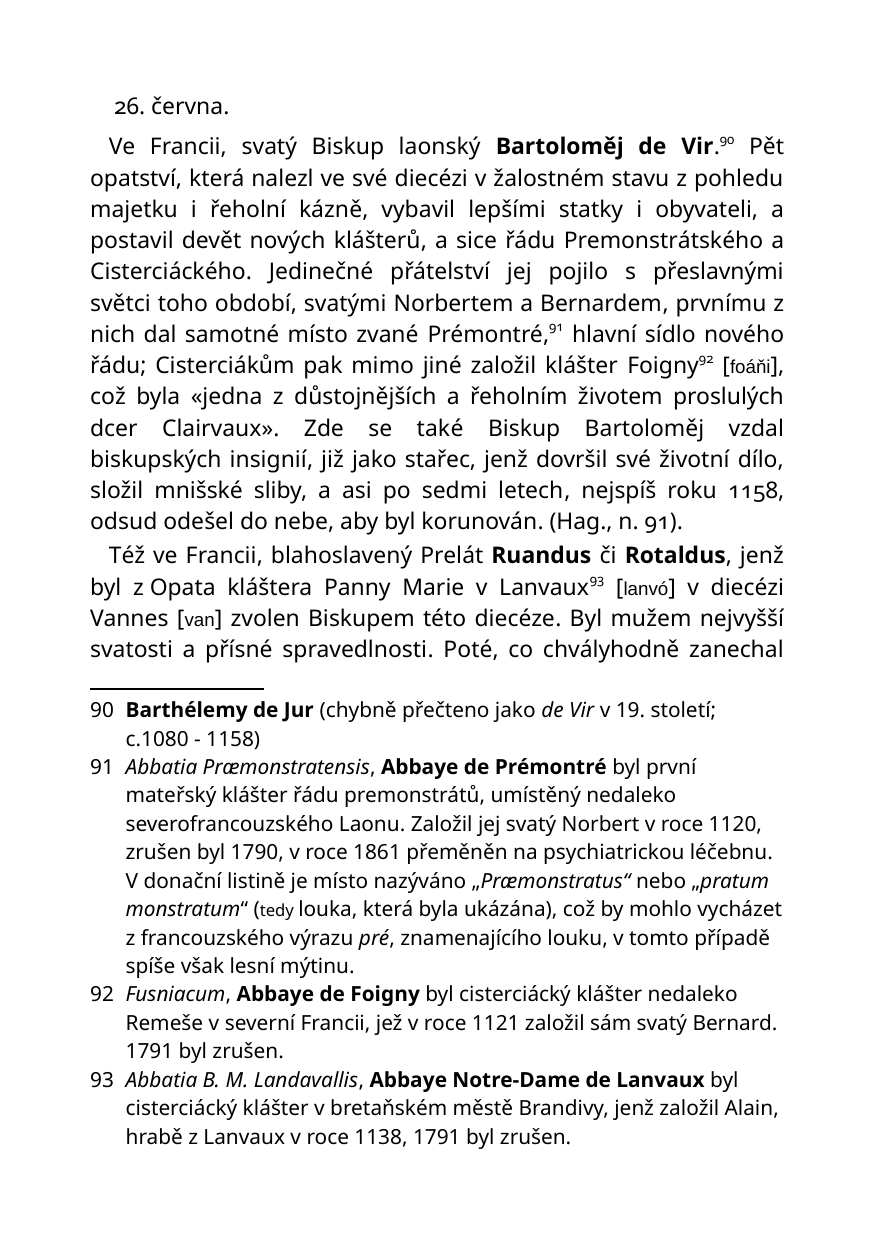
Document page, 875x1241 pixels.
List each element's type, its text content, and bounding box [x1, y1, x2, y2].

text Ve Francii, svatý Biskup laonský Bartoloměj de Vir. Pět opatství, která nalezl ve své diecézi v žalostném stavu z pohledu majetku i řeholní kázně, vybavil lepšími statky i obyvateli, a postavil devět nových klášterů, a sice řádu Premonstrátského a Cisterciáckého. Jedinečné přátelství jej pojilo s přeslavnými světci toho období, svatými Norbertem a Bernardem, prvnímu z nich dal samotné místo zvané Prémontré, hlavní sídlo nového řádu; Cisterciákům pak mimo jiné založil klášter Foigny [foáňi], což byla «jedna z důstojnějších a řeholním životem proslulých dcer Clairvaux». Zde se také Biskup Bartoloměj vzdal biskupských insignií, již jako stařec, jenž dovršil své životní dílo, složil mnišské sliby, a asi po sedmi letech, nejspíš roku 1158, odsud odešel do nebe, aby byl korunován. (Hag., n. 91). [90, 130, 784, 536]
text Fusniacum, Abbaye de Foigny byl cisterciácký klášter nedaleko Remeše v severní Francii, jež v roce 1121 založil sám svatý Bernard. 1791 byl zrušen. [90, 979, 784, 1065]
text 26. června. [90, 90, 784, 121]
text Abbatia Præmonstratensis, Abbaye de Prémontré byl první mateřský klášter řádu premonstrátů, umístěný nedaleko severofrancouzského Laonu. Založil jej svatý Norbert v roce 1120, zrušen byl 1790, v roce 1861 přeměněn na psychiatrickou léčebnu. V donační listině je místo nazýváno „Præmonstratus“ nebo „pratum monstratum“ (tedy louka, která byla ukázána), což by mohlo vycházet z francouzského výrazu pré, znamenajícího louku, v tomto případě spíše však lesní mýtinu. [90, 752, 784, 979]
text Též ve Francii, blahoslavený Prelát Ruandus či Rotaldus, jenž byl z Opata kláštera Panny Marie v Lanvaux [lanvó] v diecézi Vannes [van] zvolen Biskupem této diecéze. Byl mužem nejvyšší svatosti a přísné spravedlnosti. Poté, co chvályhodně zanechal [90, 539, 784, 664]
text Abbatia B. M. Landavallis, Abbaye Notre-Dame de Lanvaux byl cisterciácký klášter v bretaňském městě Brandivy, jenž založil Alain, hrabě z Lanvaux v roce 1138, 1791 byl zrušen. [90, 1065, 784, 1150]
text Barthélemy de Jur (chybně přečteno jako de Vir v 19. století; c.1080 - 1158) [90, 695, 784, 752]
